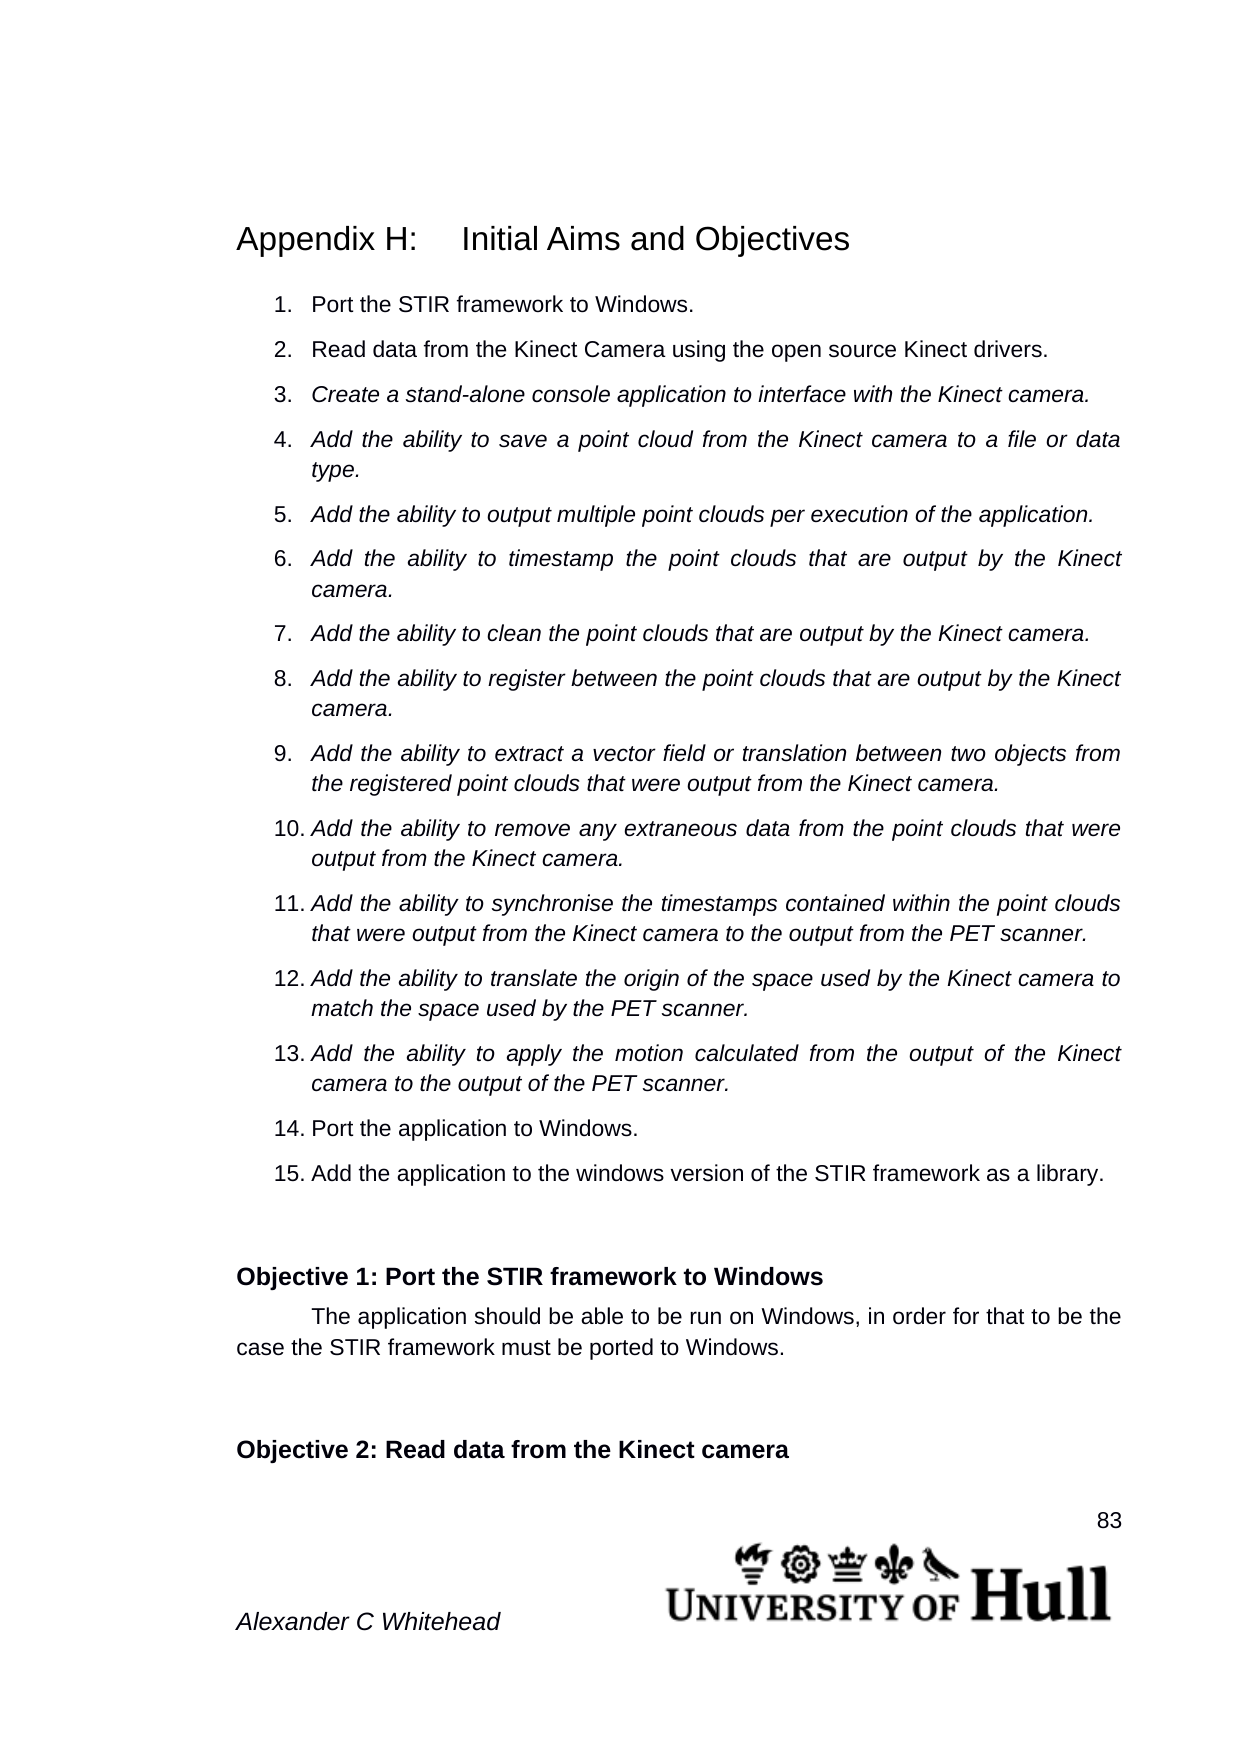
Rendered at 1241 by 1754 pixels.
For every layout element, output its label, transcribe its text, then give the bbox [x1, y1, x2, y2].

list Port the application to Windows. [274, 1115, 1122, 1141]
subtitle Initial Aims and Objectives [236, 219, 1122, 258]
list Add the ability to synchronise the timestamps contained within the point clouds that were output from the Kinect camera to the output from the PET scanner. [274, 890, 1122, 947]
list Add the application to the windows version of the STIR framework as a library. [274, 1160, 1122, 1186]
subtitle Objective 2: Read data from the Kinect camera [236, 1436, 1122, 1464]
list Read data from the Kinect Camera using the open source Kinect drivers. [274, 336, 1122, 362]
list Create a stand-alone console application to interface with the Kinect camera. [274, 381, 1122, 407]
picture [659, 1533, 1119, 1631]
list Add the ability to output multiple point clouds per execution of the application. [274, 501, 1122, 527]
subtitle Objective 1: Port the STIR framework to Windows [236, 1262, 1122, 1291]
list Add the ability to apply the motion calculated from the output of the Kinect camera to the output of the PET scanner. [274, 1040, 1122, 1097]
list Add the ability to clean the point clouds that are output by the Kinect camera. [274, 620, 1122, 647]
list Add the ability to register between the point clouds that are output by the Kinect camera. [274, 665, 1122, 722]
text The application should be able to be run on Windows, in order for that to be the case the STIR framework must be ported to Windows. [236, 1303, 1122, 1360]
list Add the ability to save a point cloud from the Kinect camera to a file or data type. [274, 426, 1122, 482]
list Add the ability to translate the origin of the space used by the Kinect camera to match the space used by the PET scanner. [274, 965, 1122, 1022]
list Port the STIR framework to Windows. [274, 291, 1122, 317]
list Add the ability to extract a vector field or translation between two objects from the registered point clouds that were output from the Kinect camera. [274, 740, 1122, 797]
list Add the ability to timestamp the point clouds that are output by the Kinect camera. [274, 545, 1122, 602]
list Add the ability to remove any extraneous data from the point clouds that were output from the Kinect camera. [274, 815, 1122, 872]
